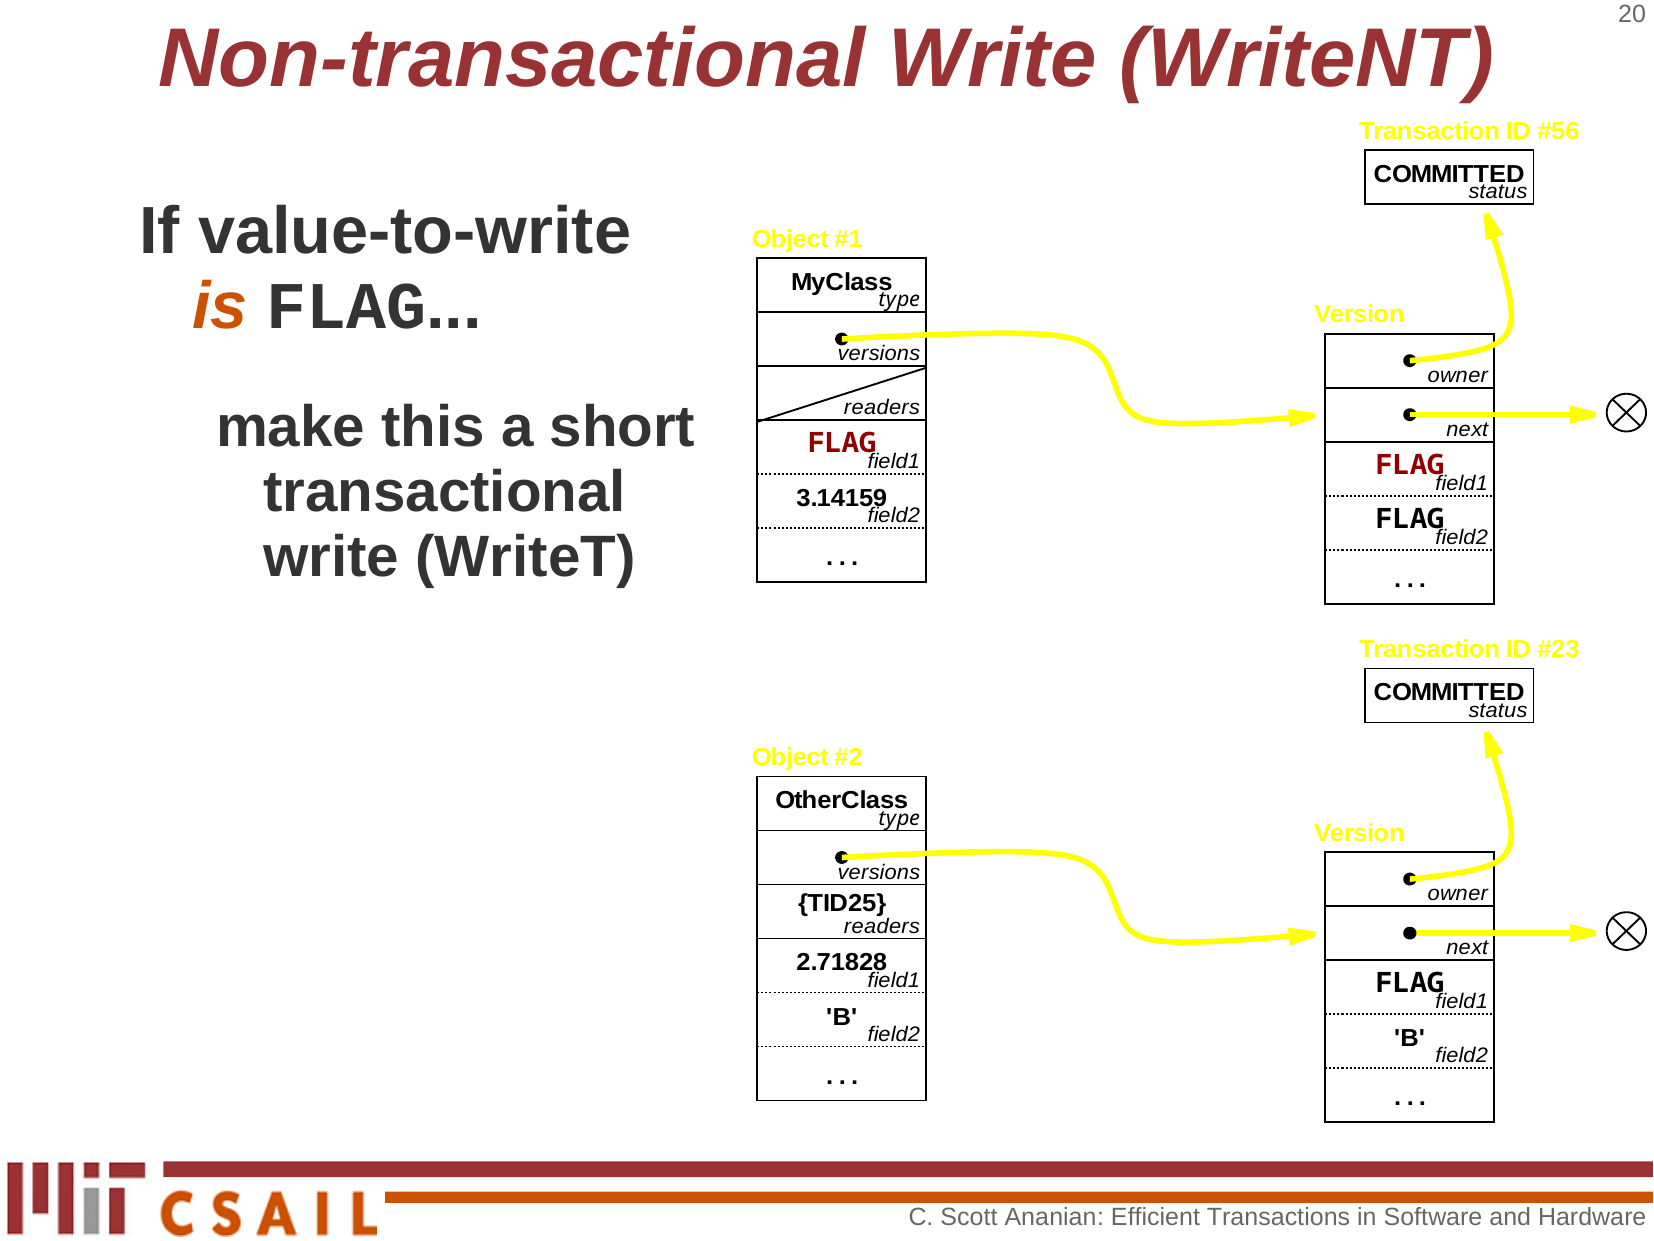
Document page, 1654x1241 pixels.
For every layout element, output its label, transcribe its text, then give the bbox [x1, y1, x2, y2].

title Non-transactional Write (WriteNT) [121, 0, 1534, 115]
picture [0, 1155, 377, 1237]
list If value-to-write is FLAG... make this a short transactional write (WriteT) [121, 193, 701, 1133]
picture [743, 110, 1653, 1130]
